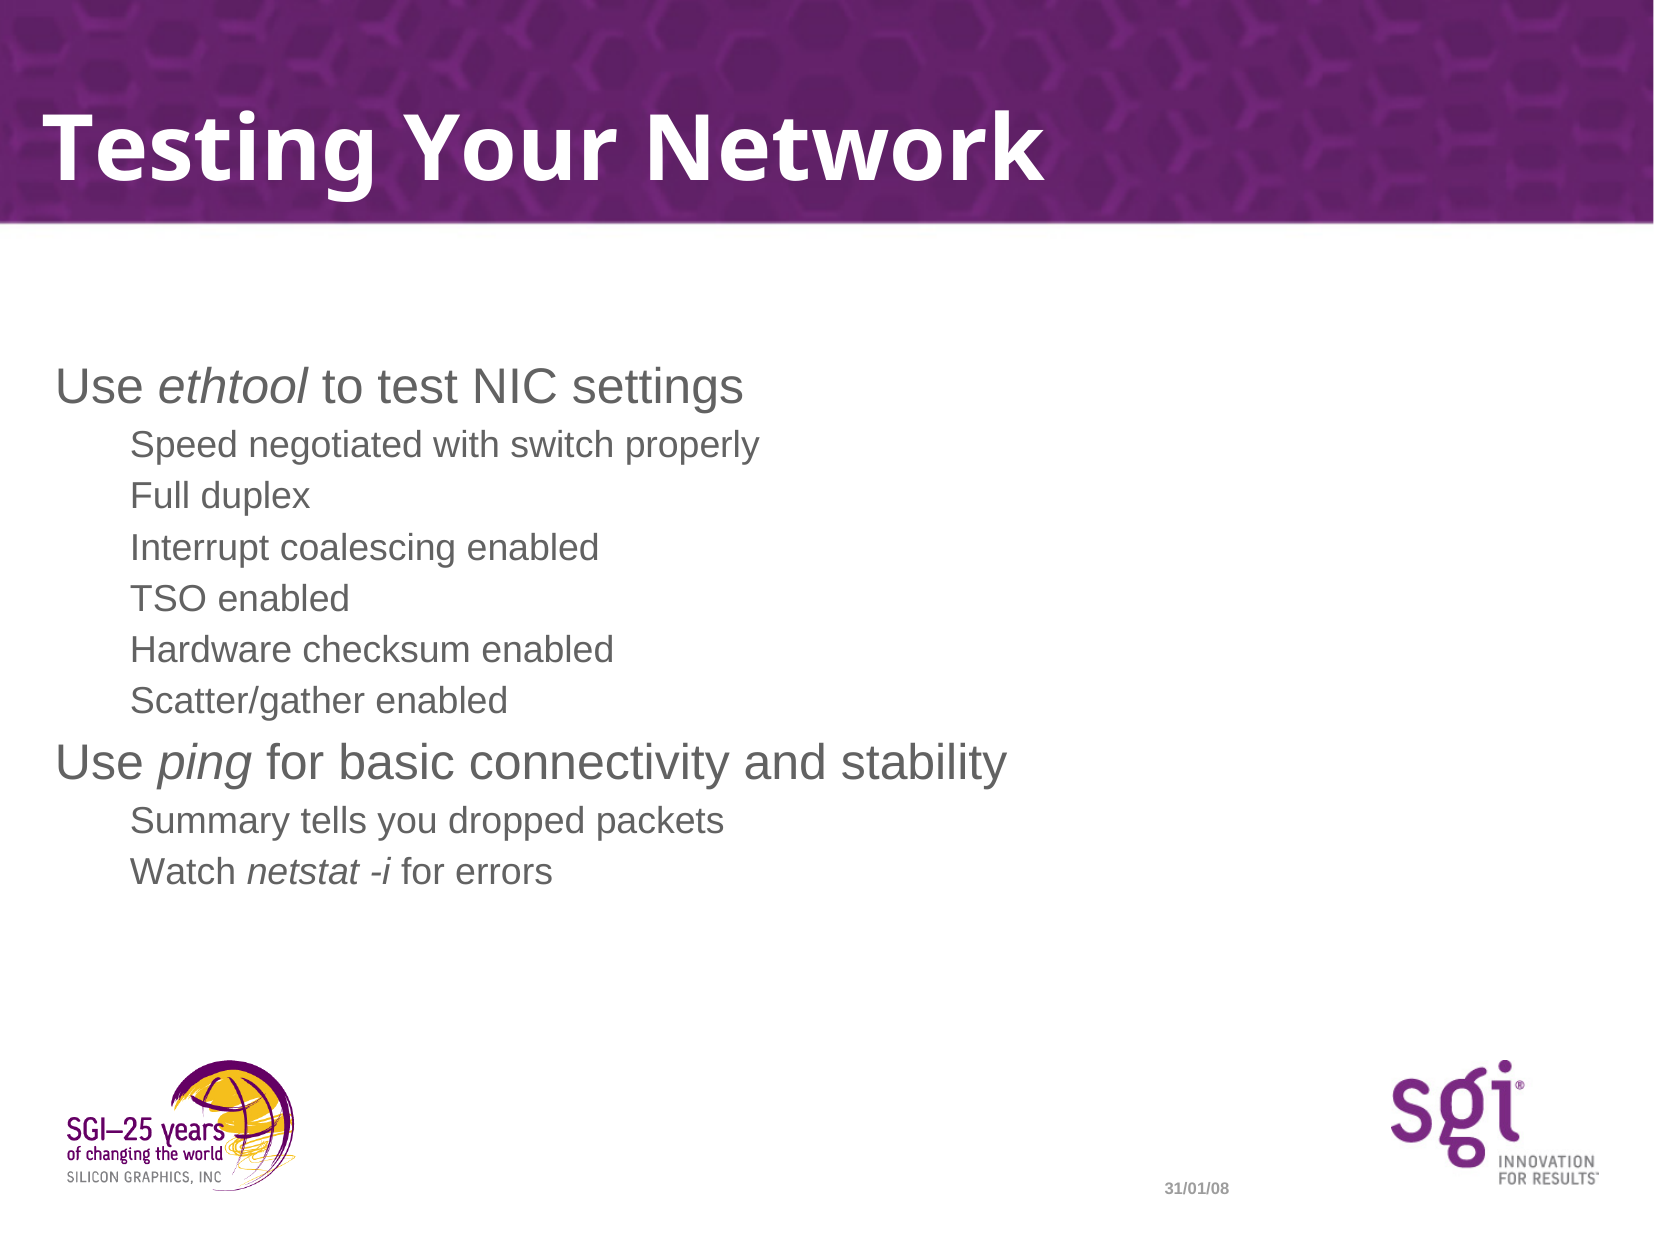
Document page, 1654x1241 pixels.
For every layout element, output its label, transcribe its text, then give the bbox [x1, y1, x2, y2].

picture [0, 0, 1654, 1194]
list Use ethtool to test NIC settings Speed negotiated with switch properly Full duplex Interrupt coalescing enabled TSO enabled Hardware checksum enabled Scatter/gather enabled Use ping for basic connectivity and stability Summary tells you dropped packets Watch netstat -i for errors [55, 358, 1461, 948]
title Testing Your Network [41, 48, 1447, 241]
